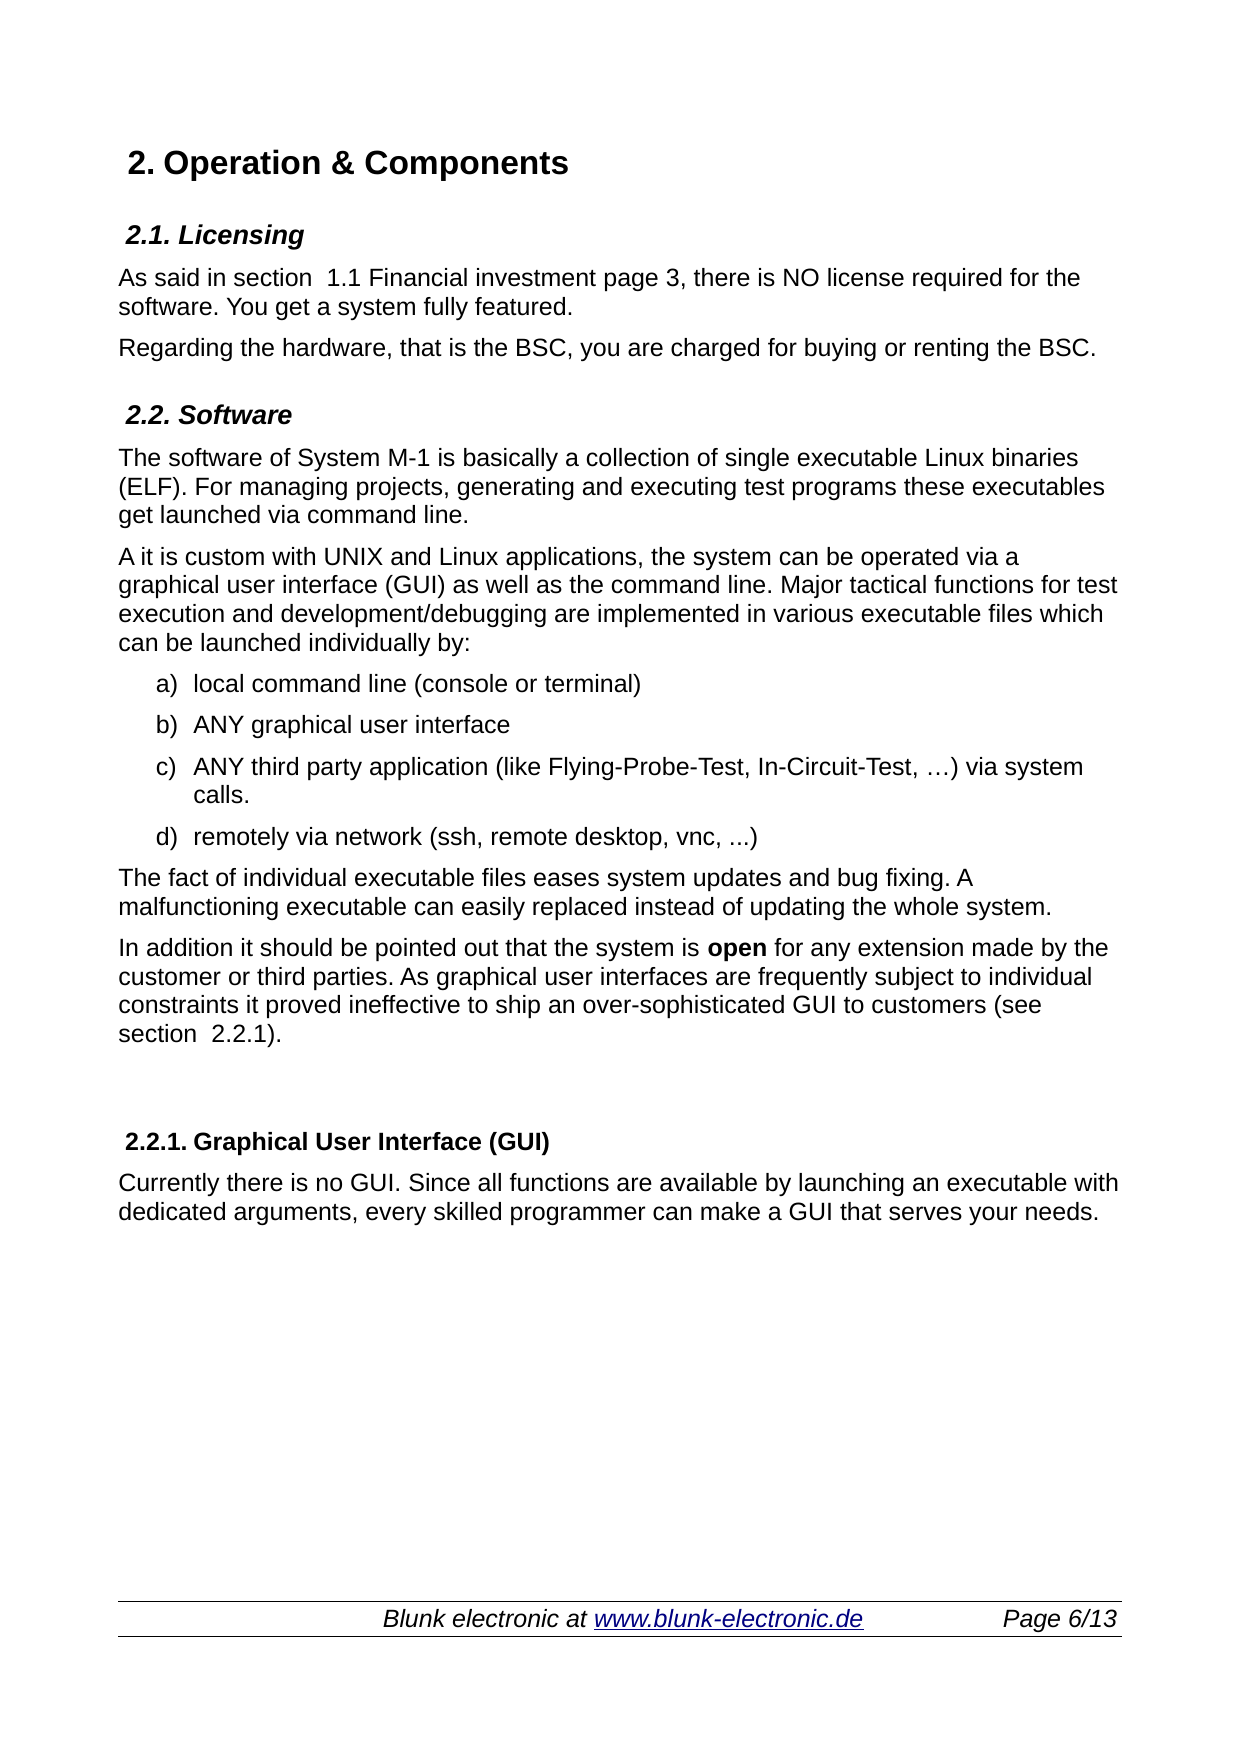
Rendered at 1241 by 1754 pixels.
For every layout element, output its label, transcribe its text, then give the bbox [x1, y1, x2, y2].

subtitle Software [118, 399, 1122, 431]
text The software of System M-1 is basically a collection of single executable Linux binaries (ELF). For managing projects, generating and executing test programs these executables get launched via command line. [118, 443, 1122, 529]
text The fact of individual executable files eases system updates and bug fixing. A malfunctioning executable can easily replaced instead of updating the whole system. [118, 863, 1122, 921]
subtitle Licensing [118, 219, 1122, 251]
list ANY graphical user interface [156, 711, 1122, 739]
text A it is custom with UNIX and Linux applications, the system can be operated via a graphical user interface (GUI) as well as the command line. Major tactical functions for test execution and development/debugging are implemented in various executable files which can be launched individually by: [118, 542, 1122, 657]
list local command line (console or terminal) [156, 669, 1122, 698]
text In addition it should be pointed out that the system is open for any extension made by the customer or third parties. As graphical user interfaces are frequently subject to individual constraints it proved ineffective to ship an over-sophisticated GUI to customers (see section 2.2.1). [118, 933, 1122, 1048]
text Regarding the hardware, that is the BSC, you are charged for buying or renting the BSC. [118, 333, 1122, 362]
subtitle Operation & Components [118, 143, 1122, 182]
list remotely via network (ssh, remote desktop, vnc, ...) [156, 822, 1122, 851]
subtitle Graphical User Interface (GUI) [118, 1127, 1122, 1156]
text Currently there is no GUI. Since all functions are available by launching an executable with dedicated arguments, every skilled programmer can make a GUI that serves your needs. [118, 1168, 1122, 1226]
text As said in section 1.1 Financial investment page 3, there is NO license required for the software. You get a system fully featured. [118, 263, 1122, 321]
list ANY third party application (like Flying-Probe-Test, In-Circuit-Test, …) via system calls. [156, 752, 1122, 809]
